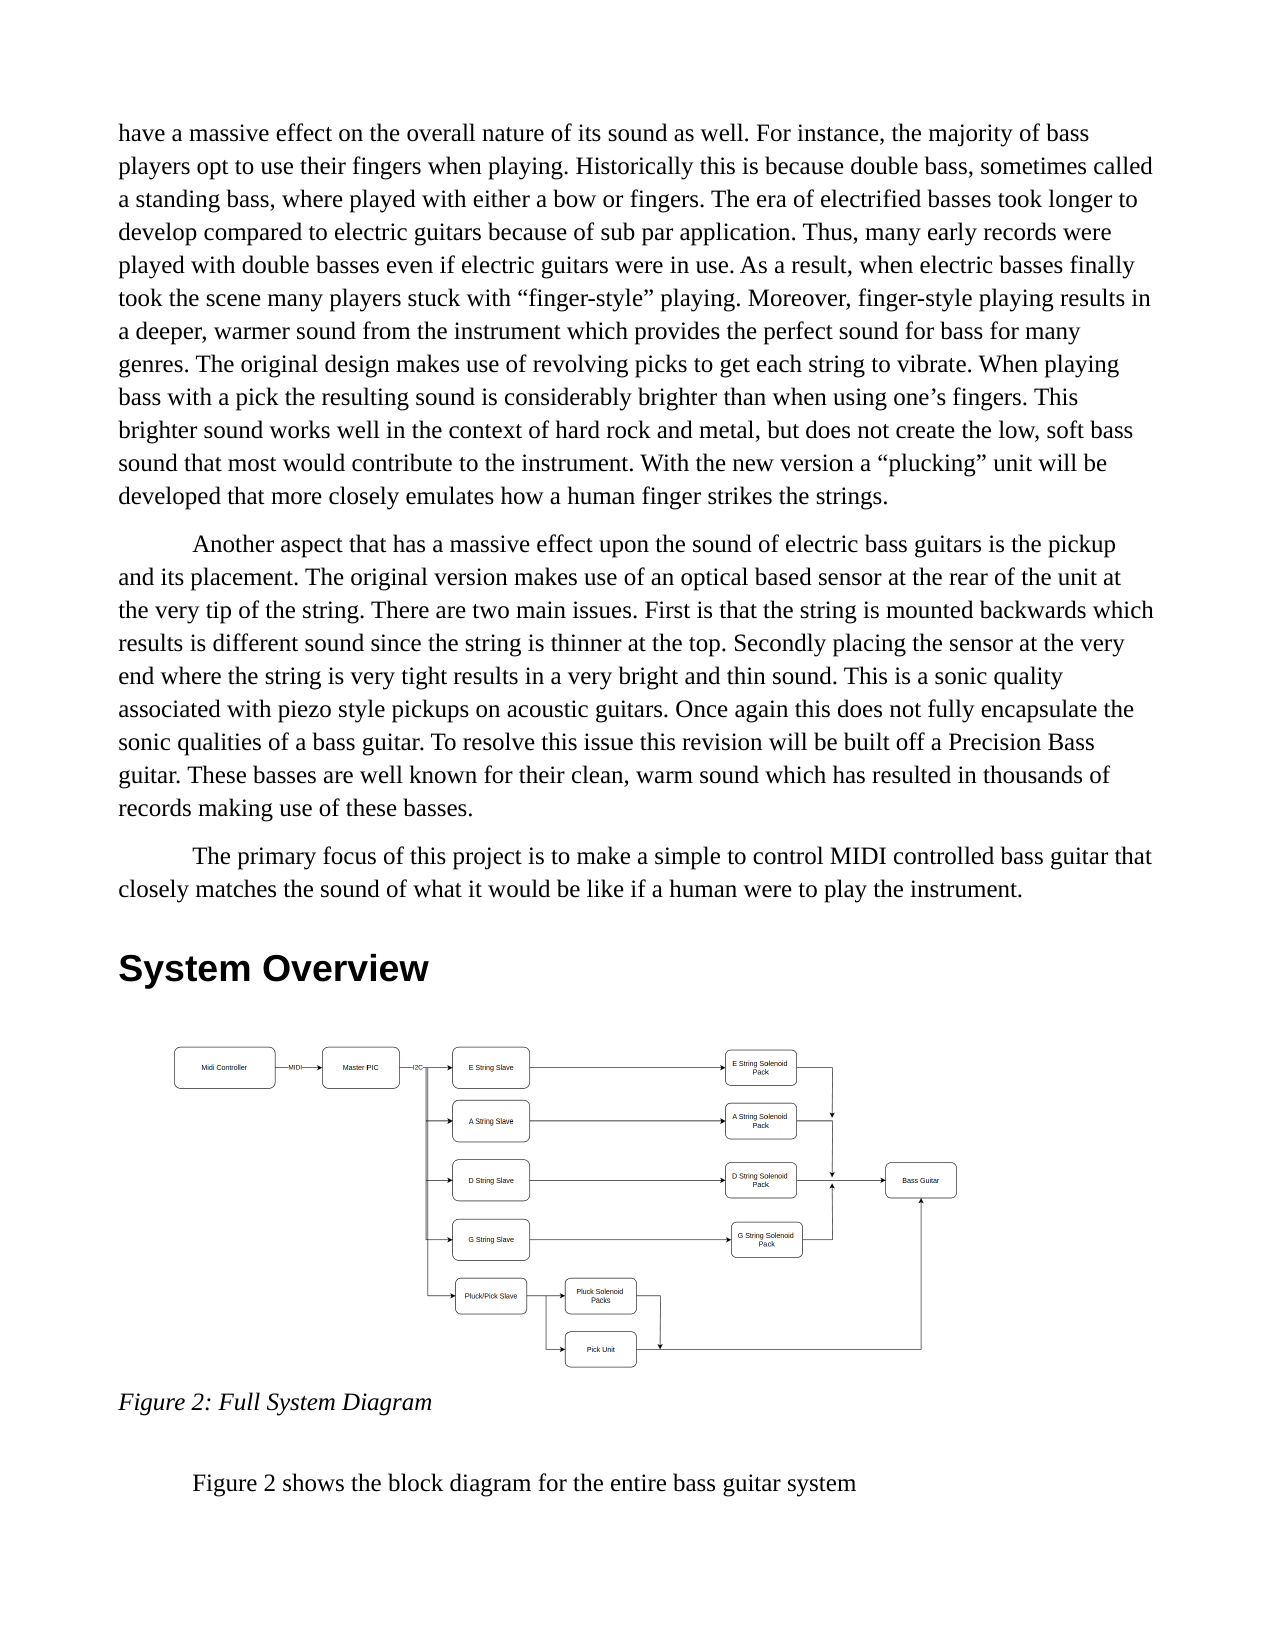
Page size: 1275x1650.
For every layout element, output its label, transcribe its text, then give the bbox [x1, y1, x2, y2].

picture [167, 1032, 968, 1388]
text The primary focus of this project is to make a simple to control MIDI controlled bass guitar that closely matches the sound of what it would be like if a human were to play the instrument. [118, 841, 1157, 902]
text [118, 1002, 1157, 1014]
text Figure 2 shows the block diagram for the entire bass guitar system [118, 1416, 1157, 1496]
text have a massive effect on the overall nature of its sound as well. For instance, the majority of bass players opt to use their fingers when playing. Historically this is because double bass, sometimes called a standing bass, where played with either a bow or fingers. The era of electrified basses took longer to develop compared to electric guitars because of sub par application. Thus, many early records were played with double basses even if electric guitars were in use. As a result, when electric basses finally took the scene many players stuck with “finger-style” playing. Moreover, finger-style playing results in a deeper, warmer sound from the instrument which provides the perfect sound for bass for many genres. The original design makes use of revolving picks to get each string to vibrate. When playing bass with a pick the resulting sound is considerably brighter than when using one’s fingers. This brighter sound works well in the context of hard rock and metal, but does not create the low, soft bass sound that most would contribute to the instrument. With the new version a “plucking” unit will be developed that more closely emulates how a human finger strikes the strings. [118, 118, 1157, 510]
subtitle System Overview [118, 946, 1157, 989]
text Figure 2: Full System Diagram [118, 1014, 1157, 1416]
text Another aspect that has a massive effect upon the sound of electric bass guitars is the pickup and its placement. The original version makes use of an optical based sensor at the rear of the unit at the very tip of the string. There are two main issues. First is that the string is mounted backwards which results is different sound since the string is thinner at the top. Secondly placing the sensor at the very end where the string is very tight results in a very bright and thin sound. This is a sonic quality associated with piezo style pickups on acoustic guitars. Once again this does not fully encapsulate the sonic qualities of a bass guitar. To resolve this issue this revision will be built off a Precision Bass guitar. These basses are well known for their clean, warm sound which has resulted in thousands of records making use of these basses. [118, 529, 1157, 822]
